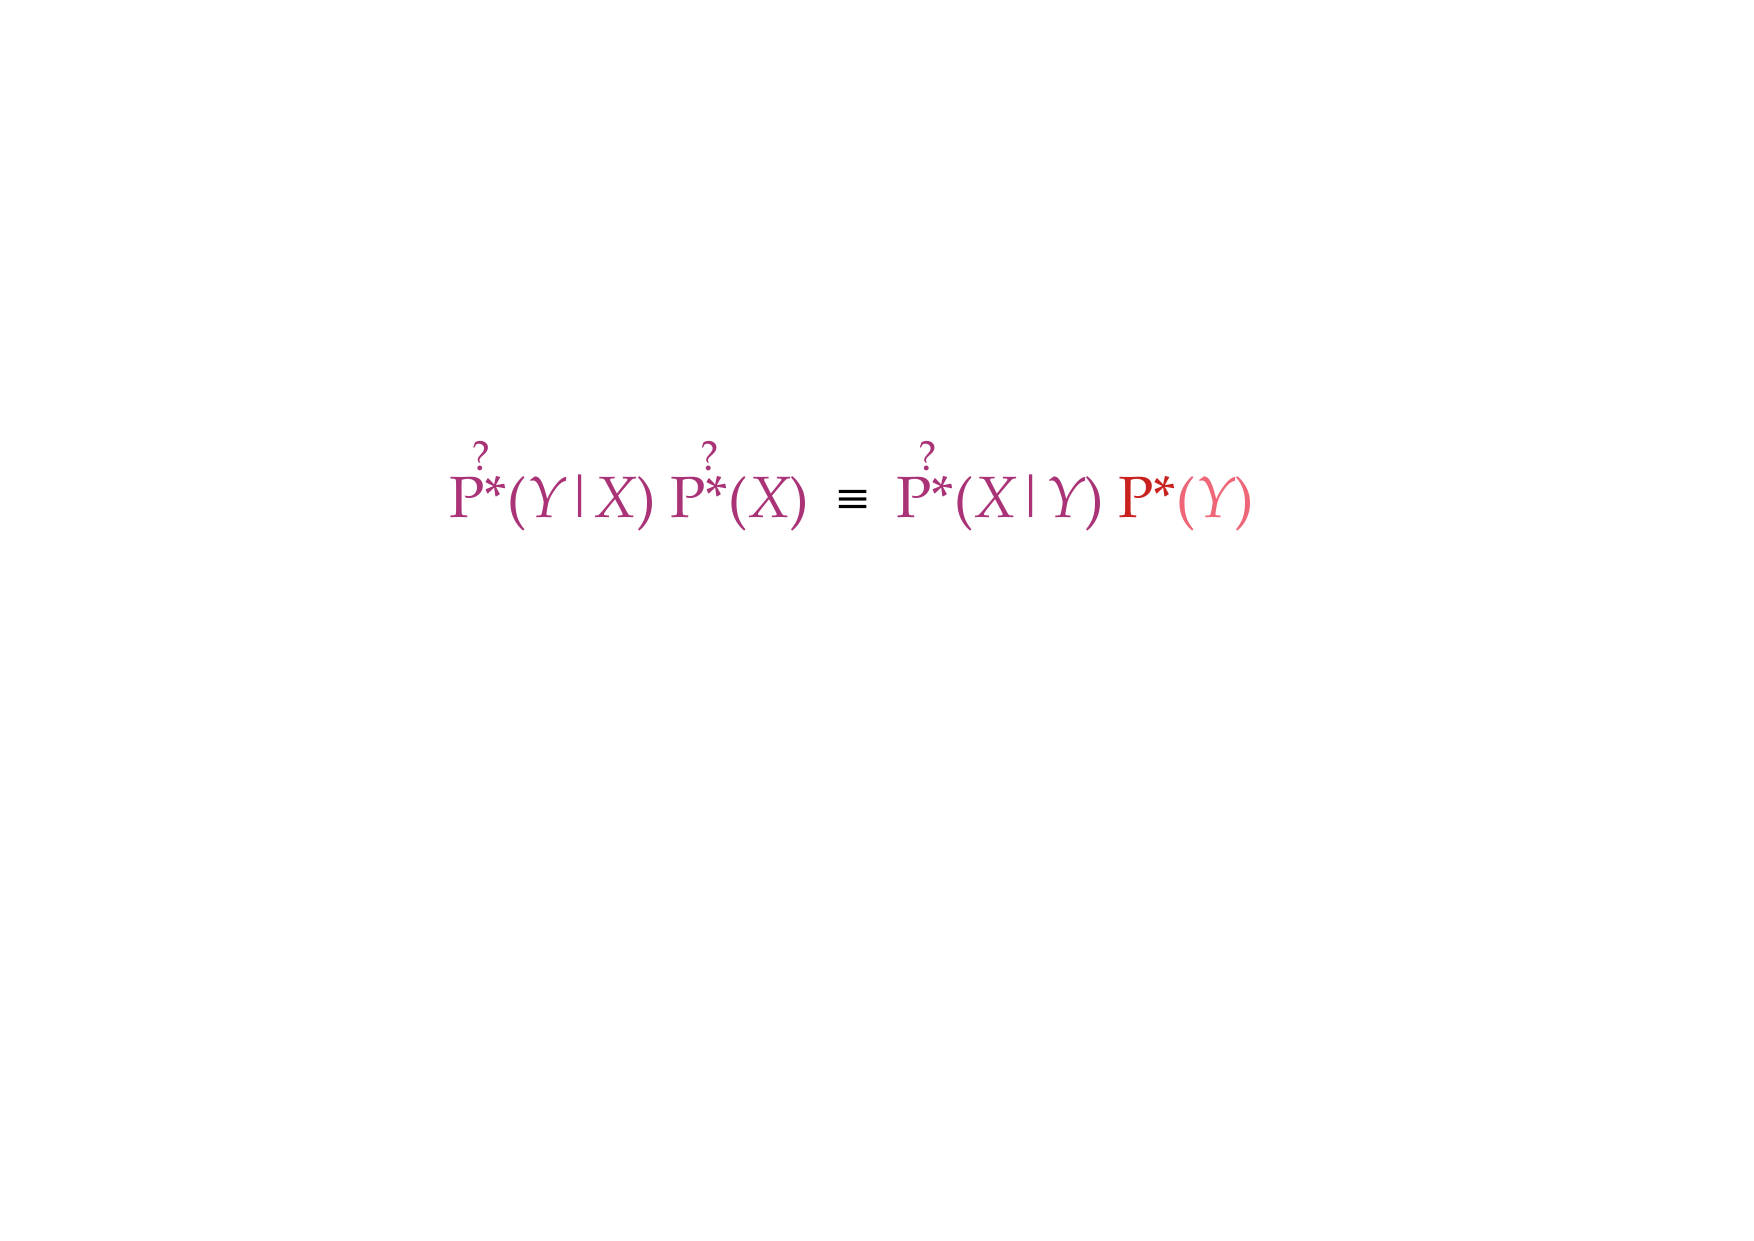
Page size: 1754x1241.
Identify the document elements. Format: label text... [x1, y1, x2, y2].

text_box ? ? ? [456, 432, 952, 490]
text_box P*(Y|X) P*(X) ≡ P*(X|Y) P*(Y) [434, 467, 1269, 542]
